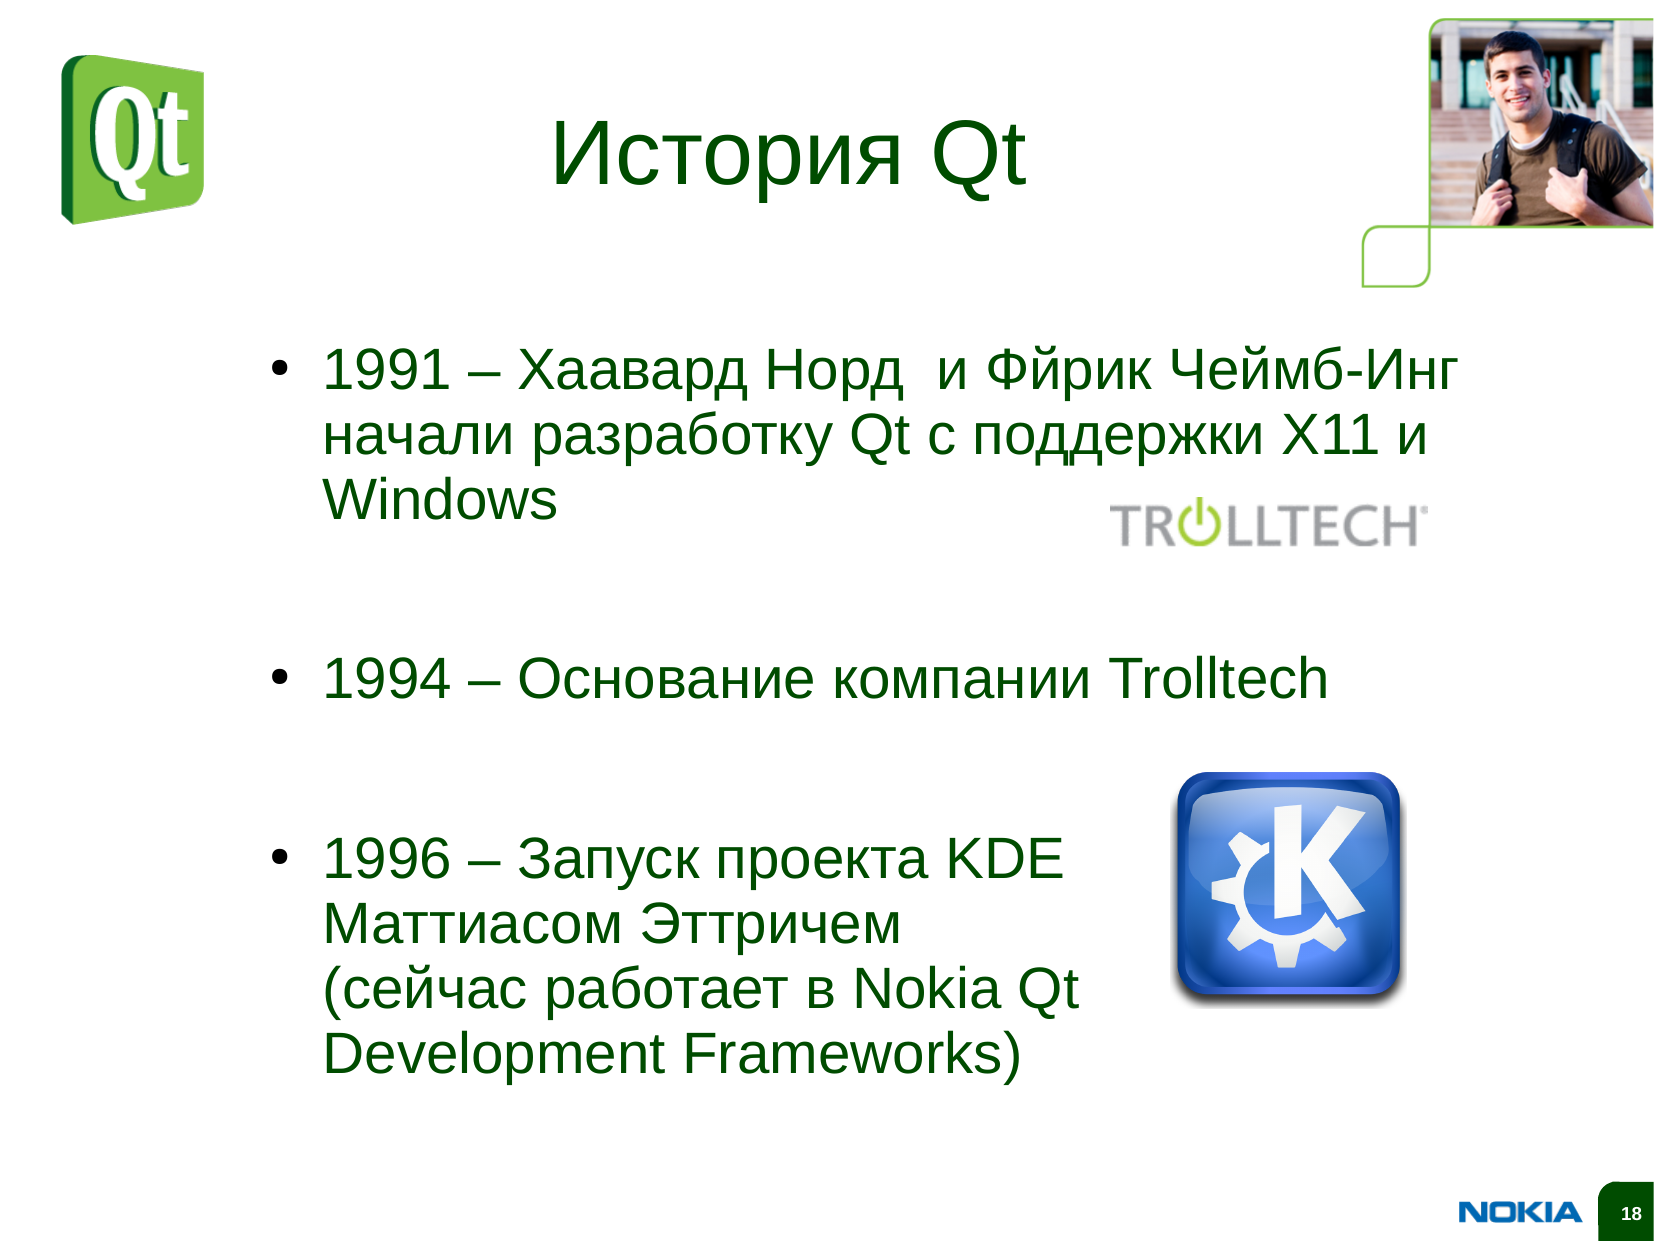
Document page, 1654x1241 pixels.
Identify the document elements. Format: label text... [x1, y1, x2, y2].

picture [61, 55, 204, 225]
list 1991 – Хаавард Норд и Фйрик Чеймб-Инг начали разработку Qt с поддержки X11 и Windows 1994 – Основание компании Trolltech 1996 – Запуск проекта KDE Маттиасом Эттричем (сейчас работает в Nokia Qt Development Frameworks) [251, 336, 1571, 1100]
title История Qt [251, 49, 1327, 257]
picture [1170, 772, 1407, 1009]
picture [1459, 1201, 1583, 1223]
picture [1110, 497, 1428, 548]
picture [1338, 7, 1654, 308]
